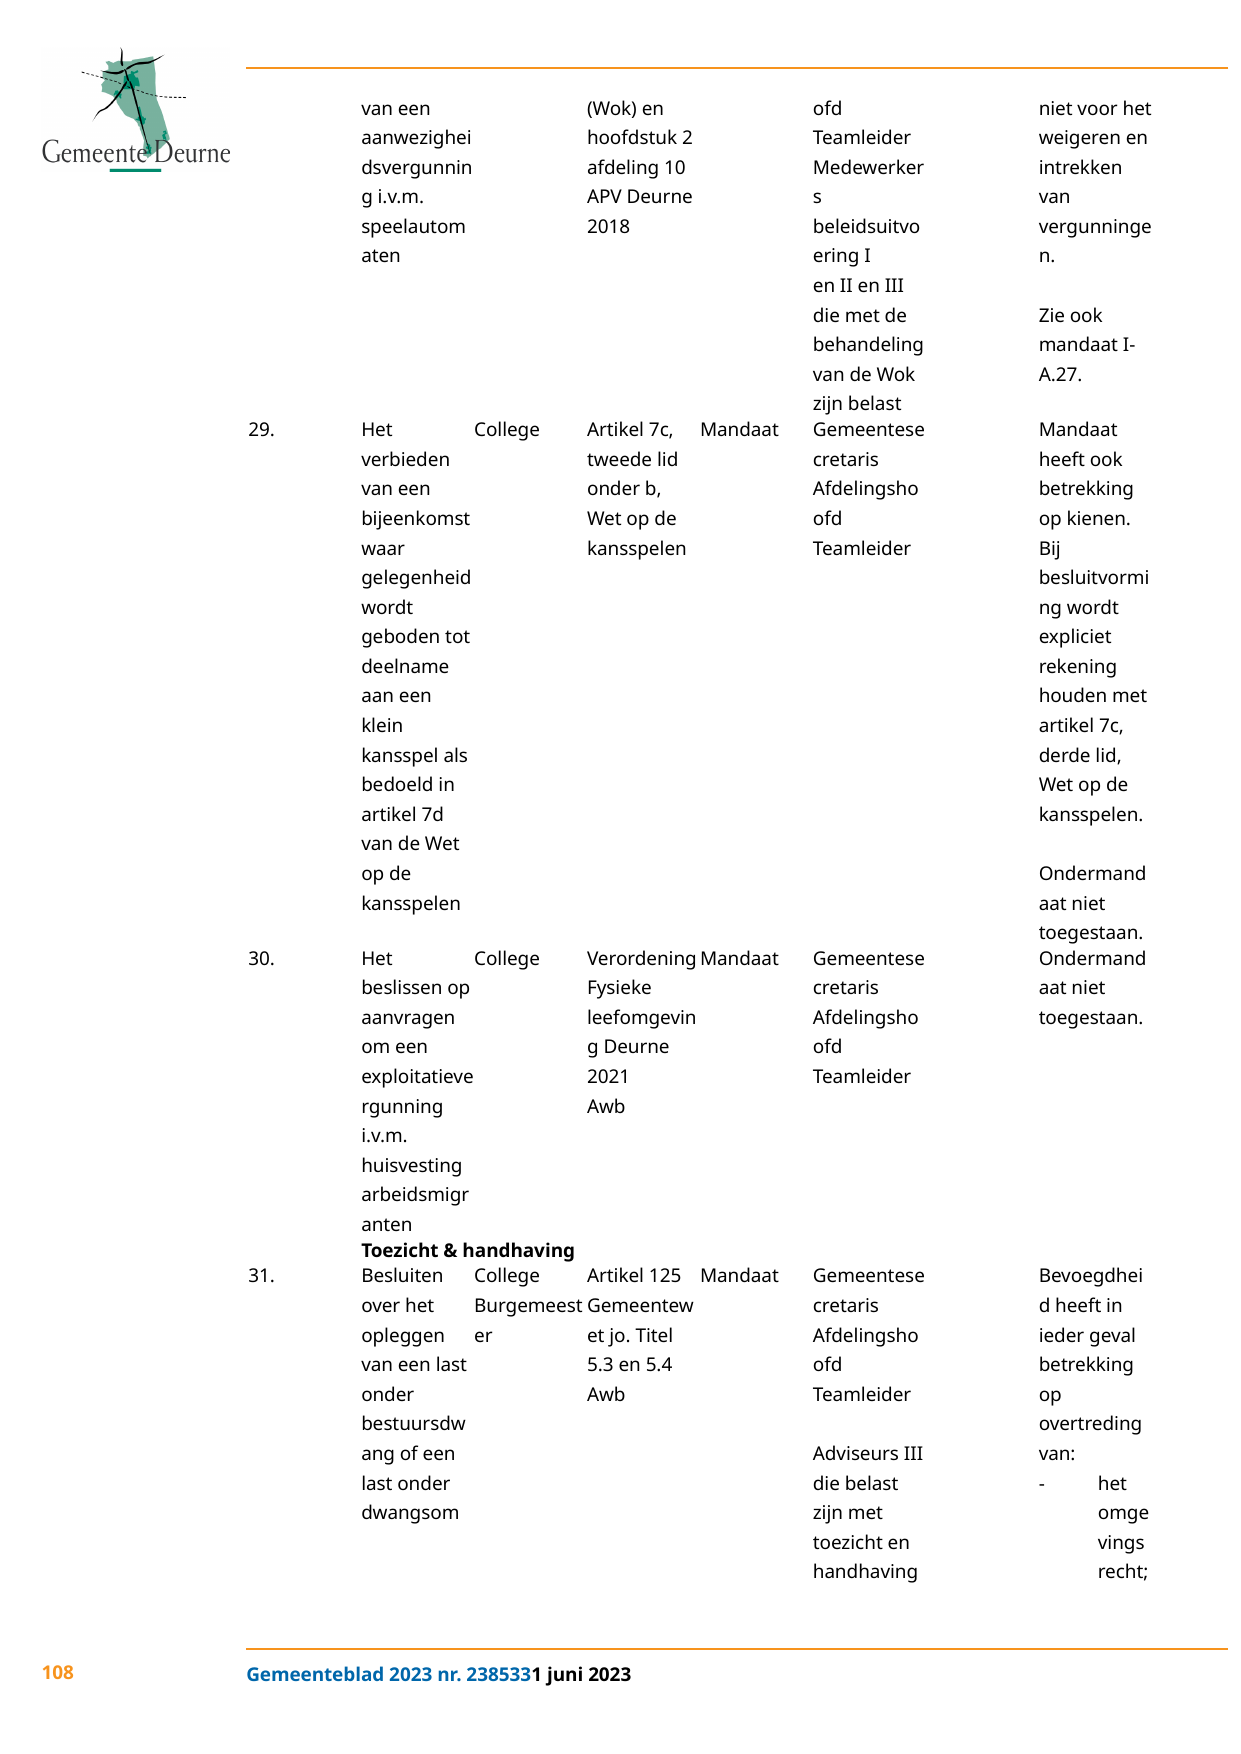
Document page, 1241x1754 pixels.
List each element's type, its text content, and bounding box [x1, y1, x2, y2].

table_cell [926, 945, 1038, 1237]
table_cell [700, 95, 813, 416]
table_cell 31. [248, 1263, 361, 1584]
picture [41, 47, 231, 172]
table_cell Mandaat heeft ook betrekking op kienen. Bij besluitvorming wordt expliciet rekening houden met artikel 7c, derde lid, Wet op de kansspelen. Ondermandaat niet toegestaan. [1039, 416, 1152, 945]
table_cell Ondermandaat niet toegestaan. [1039, 945, 1152, 1237]
table_cell [926, 95, 1038, 416]
table_cell Bevoegdheid heeft in ieder geval betrekking op overtreding van: het omgevingsrecht; [1039, 1263, 1152, 1584]
table_cell Mandaat [700, 416, 813, 945]
table_cell Mandaat [700, 945, 813, 1237]
table_cell Gemeentesecretaris Afdelingshoofd Teamleider [813, 945, 926, 1237]
table_cell van een aanwezigheidsvergunning i.v.m. speelautomaten [361, 95, 474, 416]
table_cell Gemeentesecretaris Afdelingshoofd Teamleider Adviseurs III die belast zijn met toezicht en handhaving [813, 1263, 926, 1584]
table_cell ofd Teamleider Medewerkers beleidsuitvoering I en II en III die met de behandeling van de Wok zijn belast [813, 95, 926, 416]
table_cell Artikel 125 Gemeentewet jo. Titel 5.3 en 5.4 Awb [587, 1263, 700, 1584]
table_cell Het verbieden van een bijeenkomst waar gelegenheid wordt geboden tot deelname aan een klein kansspel als bedoeld in artikel 7d van de Wet op de kansspelen [361, 416, 474, 945]
table_cell (Wok) en hoofdstuk 2 afdeling 10 APV Deurne 2018 [587, 95, 700, 416]
table_cell Artikel 7c, tweede lid onder b, Wet op de kansspelen [587, 416, 700, 945]
table_cell Verordening Fysieke leefomgeving Deurne 2021 Awb [587, 945, 700, 1237]
table_cell Mandaat [700, 1263, 813, 1584]
table_cell College Burgemeester [474, 1263, 587, 1584]
table_cell Besluiten over het opleggen van een last onder bestuursdwang of een last onder dwangsom [361, 1263, 474, 1584]
table_cell [474, 95, 587, 416]
table_cell niet voor het weigeren en intrekken van vergunningen. Zie ook mandaat I-A.27. [1039, 95, 1152, 416]
table_cell [248, 1237, 361, 1263]
table_cell College [474, 416, 587, 945]
table_cell [248, 95, 361, 416]
table_cell 29. [248, 416, 361, 945]
table_cell Gemeentesecretaris Afdelingshoofd Teamleider [813, 416, 926, 945]
table_cell 30. [248, 945, 361, 1237]
table_cell College [474, 945, 587, 1237]
table_cell Toezicht & handhaving [361, 1237, 1152, 1263]
table_cell Het beslissen op aanvragen om een exploitatievergunning i.v.m. huisvesting arbeidsmigranten [361, 945, 474, 1237]
table_cell [926, 416, 1038, 945]
table_cell [926, 1263, 1038, 1584]
